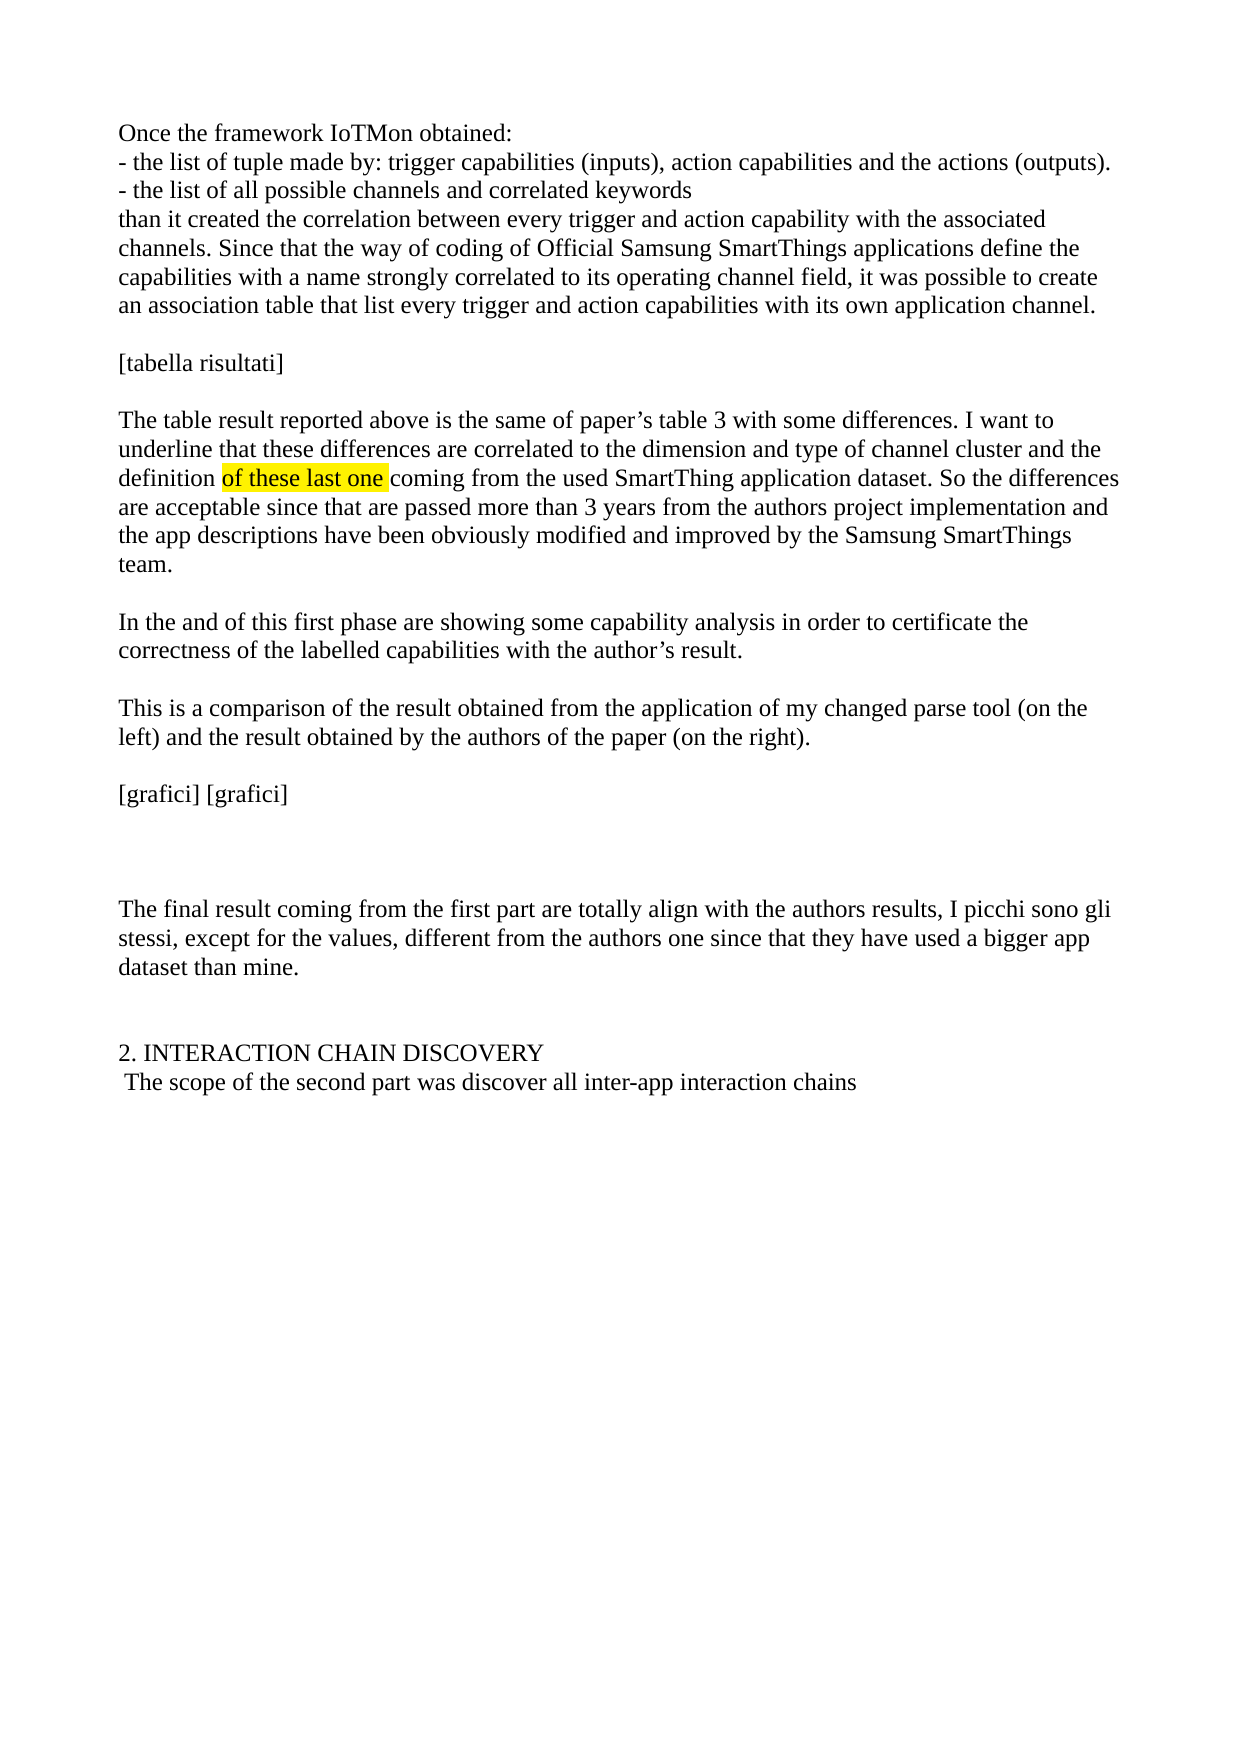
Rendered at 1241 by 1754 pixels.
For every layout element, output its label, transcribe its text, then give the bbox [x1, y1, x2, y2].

text 2. INTERACTION CHAIN DISCOVERY [118, 1038, 1122, 1067]
text - the list of all possible channels and correlated keywords [118, 176, 1122, 204]
text [tabella risultati] [118, 348, 1122, 377]
text [grafici] [grafici] [118, 779, 1122, 808]
text The scope of the second part was discover all inter-app interaction chains [118, 1067, 1122, 1096]
text The final result coming from the first part are totally align with the authors results, I picchi sono gli stessi, except for the values, different from the authors one since that they have used a bigger app dataset than mine. [118, 894, 1122, 981]
text - the list of tuple made by: trigger capabilities (inputs), action capabilities and the actions (outputs). [118, 147, 1122, 176]
text than it created the correlation between every trigger and action capability with the associated channels. Since that the way of coding of Official Samsung SmartThings applications define the capabilities with a name strongly correlated to its operating channel field, it was possible to create an association table that list every trigger and action capabilities with its own application channel. [118, 204, 1122, 319]
text This is a comparison of the result obtained from the application of my changed parse tool (on the left) and the result obtained by the authors of the paper (on the right). [118, 693, 1122, 751]
text Once the framework IoTMon obtained: [118, 118, 1122, 147]
text The table result reported above is the same of paper’s table 3 with some differences. I want to underline that these differences are correlated to the dimension and type of channel cluster and the definition of these last one coming from the used SmartThing application dataset. So the differences are acceptable since that are passed more than 3 years from the authors project implementation and the app descriptions have been obviously modified and improved by the Samsung SmartThings team. [118, 406, 1122, 578]
text In the and of this first phase are showing some capability analysis in order to certificate the correctness of the labelled capabilities with the author’s result. [118, 607, 1122, 664]
